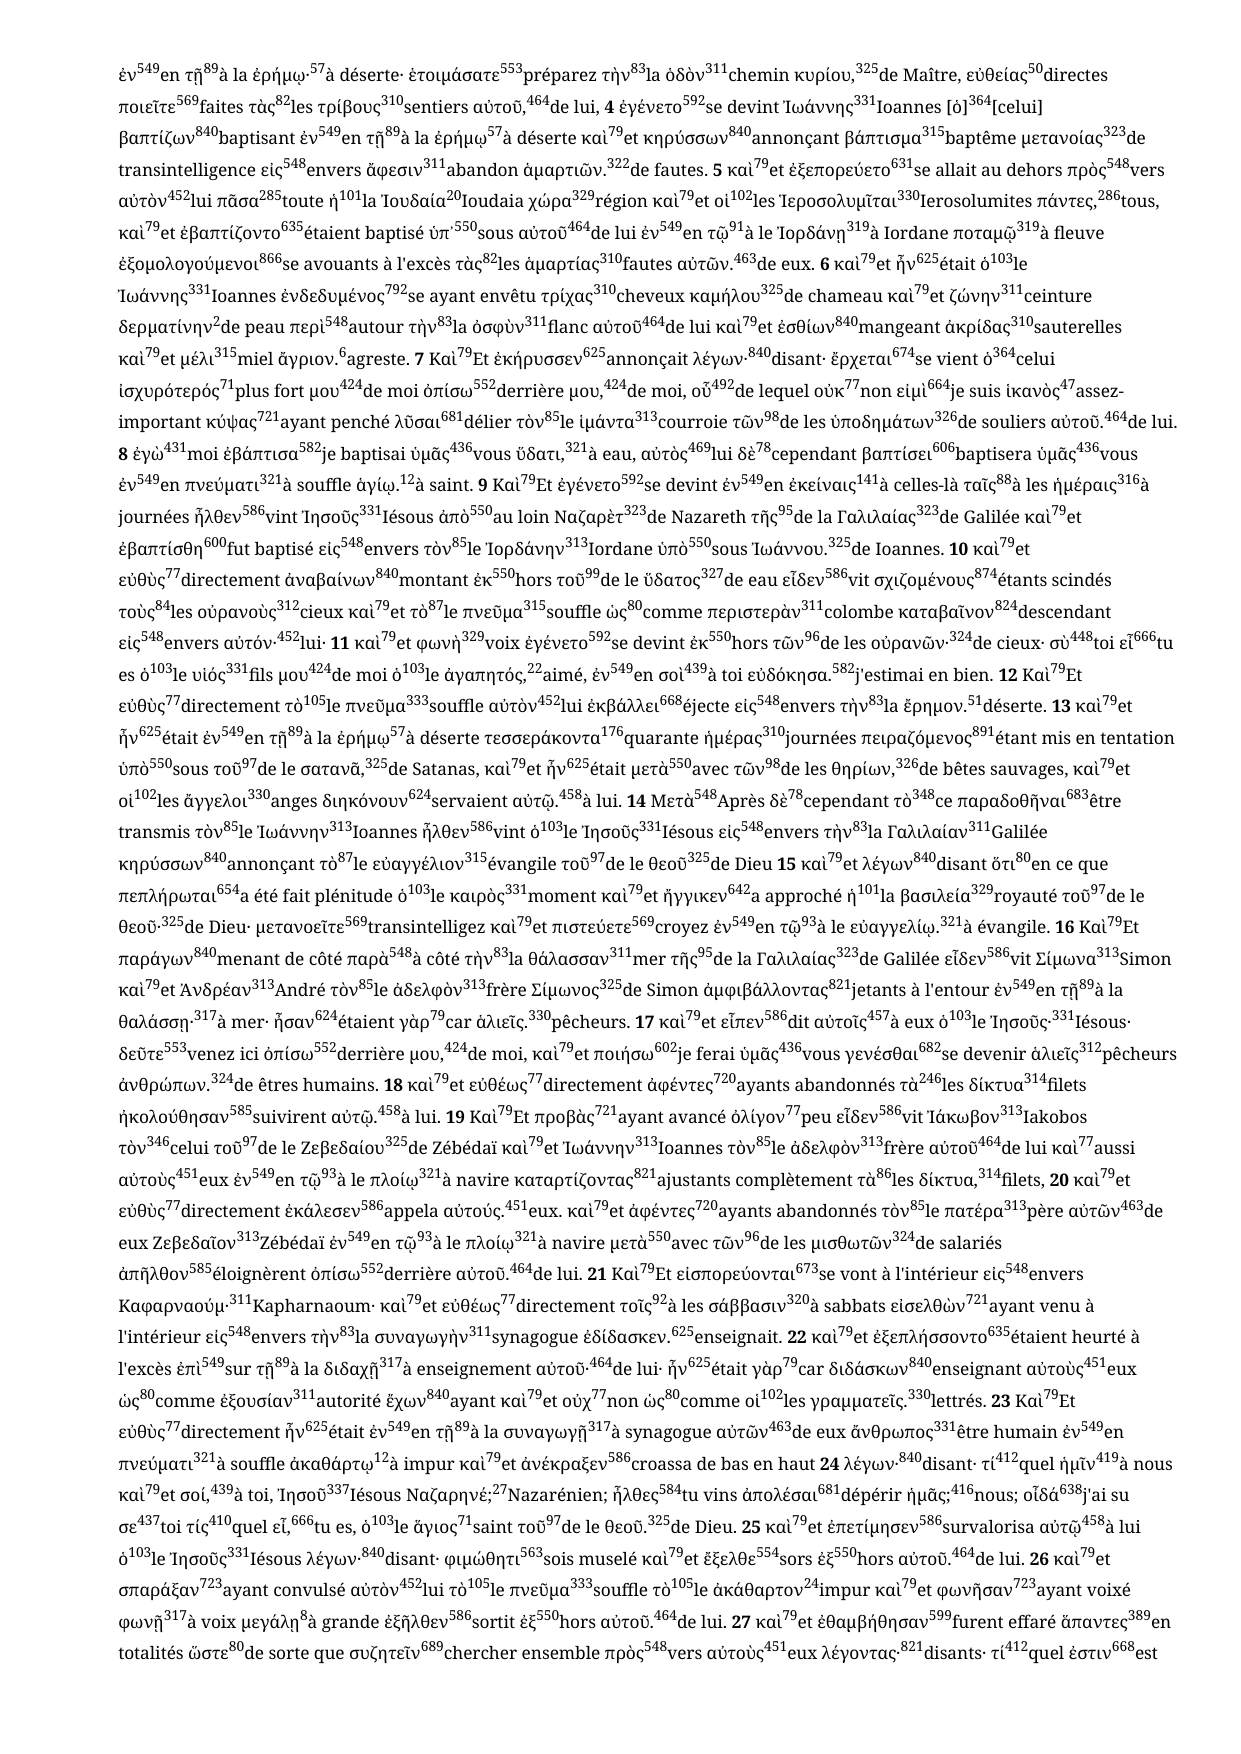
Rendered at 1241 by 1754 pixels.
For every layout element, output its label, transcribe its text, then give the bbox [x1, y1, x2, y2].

text 1 Ἀρχὴ329Origine τοῦ99de le εὐαγγελίου327de évangile Ἰησοῦ325de Iésous Χριστοῦ325de Christ [υἱοῦ325[de fils θεοῦ].325de Dieu]. 2 Καθὼς77De haut en bas comme γέγραπται654a été graphé ἐν549en τῷ91à le Ἠσαΐᾳ319à Ésaïa τῷ91à le προφήτῃ·319à prophète· ἰδοὺ306voici ἀποστέλλω664j'envoie τὸν85le ἄγγελόν313ange μου424de moi πρὸ550d'avant προσώπου327de face σου,442de toi, ὃς498lequel κατασκευάσει606préparera de haut en bas τὴν83la ὁδόν311chemin σου·442de toi· 3 φωνὴ329voix βοῶντος834de beuglant ἐν549en τῇ89à la ἐρήμῳ·57à déserte· ἑτοιμάσατε553préparez τὴν83la ὁδὸν311chemin κυρίου,325de Maître, εὐθείας50directes ποιεῖτε569faites τὰς82les τρίβους310sentiers αὐτοῦ,464de lui, 4 ἐγένετο592se devint Ἰωάννης331Ioannes [ὁ]364[celui] βαπτίζων840baptisant ἐν549en τῇ89à la ἐρήμῳ57à déserte καὶ79et κηρύσσων840annonçant βάπτισμα315baptême μετανοίας323de transintelligence εἰς548envers ἄφεσιν311abandon ἁμαρτιῶν.322de fautes. 5 καὶ79et ἐξεπορεύετο631se allait au dehors πρὸς548vers αὐτὸν452lui πᾶσα285toute ἡ101la Ἰουδαία20Ioudaia χώρα329région καὶ79et οἱ102les Ἱεροσολυμῖται330Ierosolumites πάντες,286tous, καὶ79et ἐβαπτίζοντο635étaient baptisé ὑπ᾽550sous αὐτοῦ464de lui ἐν549en τῷ91à le Ἰορδάνῃ319à Iordane ποταμῷ319à fleuve ἐξομολογούμενοι866se avouants à l'excès τὰς82les ἁμαρτίας310fautes αὐτῶν.463de eux. 6 καὶ79et ἦν625était ὁ103le Ἰωάννης331Ioannes ἐνδεδυμένος792se ayant envêtu τρίχας310cheveux καμήλου325de chameau καὶ79et ζώνην311ceinture δερματίνην2de peau περὶ548autour τὴν83la ὀσφὺν311flanc αὐτοῦ464de lui καὶ79et ἐσθίων840mangeant ἀκρίδας310sauterelles καὶ79et μέλι315miel ἄγριον.6agreste. 7 Καὶ79Et ἐκήρυσσεν625annonçait λέγων·840disant· ἔρχεται674se vient ὁ364celui ἰσχυρότερός71plus fort μου424de moi ὀπίσω552derrière μου,424de moi, οὗ492de lequel οὐκ77non εἰμὶ664je suis ἱκανὸς47assez-important κύψας721ayant penché λῦσαι681délier τὸν85le ἱμάντα313courroie τῶν98de les ὑποδημάτων326de souliers αὐτοῦ.464de lui. 8 ἐγὼ431moi ἐβάπτισα582je baptisai ὑμᾶς436vous ὕδατι,321à eau, αὐτὸς469lui δὲ78cependant βαπτίσει606baptisera ὑμᾶς436vous ἐν549en πνεύματι321à souffle ἁγίῳ.12à saint. 9 Καὶ79Et ἐγένετο592se devint ἐν549en ἐκείναις141à celles-là ταῖς88à les ἡμέραις316à journées ἦλθεν586vint Ἰησοῦς331Iésous ἀπὸ550au loin Ναζαρὲτ323de Nazareth τῆς95de la Γαλιλαίας323de Galilée καὶ79et ἐβαπτίσθη600fut baptisé εἰς548envers τὸν85le Ἰορδάνην313Iordane ὑπὸ550sous Ἰωάννου.325de Ioannes. 10 καὶ79et εὐθὺς77directement ἀναβαίνων840montant ἐκ550hors τοῦ99de le ὕδατος327de eau εἶδεν586vit σχιζομένους874étants scindés τοὺς84les οὐρανοὺς312cieux καὶ79et τὸ87le πνεῦμα315souffle ὡς80comme περιστερὰν311colombe καταβαῖνον824descendant εἰς548envers αὐτόν·452lui· 11 καὶ79et φωνὴ329voix ἐγένετο592se devint ἐκ550hors τῶν96de les οὐρανῶν·324de cieux· σὺ448toi εἶ666tu es ὁ103le υἱός331fils μου424de moi ὁ103le ἀγαπητός,22aimé, ἐν549en σοὶ439à toi εὐδόκησα.582j'estimai en bien. 12 Καὶ79Et εὐθὺς77directement τὸ105le πνεῦμα333souffle αὐτὸν452lui ἐκβάλλει668éjecte εἰς548envers τὴν83la ἔρημον.51déserte. 13 καὶ79et ἦν625était ἐν549en τῇ89à la ἐρήμῳ57à déserte τεσσεράκοντα176quarante ἡμέρας310journées πειραζόμενος891étant mis en tentation ὑπὸ550sous τοῦ97de le σατανᾶ,325de Satanas, καὶ79et ἦν625était μετὰ550avec τῶν98de les θηρίων,326de bêtes sauvages, καὶ79et οἱ102les ἄγγελοι330anges διηκόνουν624servaient αὐτῷ.458à lui. 14 Μετὰ548Après δὲ78cependant τὸ348ce παραδοθῆναι683être transmis τὸν85le Ἰωάννην313Ioannes ἦλθεν586vint ὁ103le Ἰησοῦς331Iésous εἰς548envers τὴν83la Γαλιλαίαν311Galilée κηρύσσων840annonçant τὸ87le εὐαγγέλιον315évangile τοῦ97de le θεοῦ325de Dieu 15 καὶ79et λέγων840disant ὅτι80en ce que πεπλήρωται654a été fait plénitude ὁ103le καιρὸς331moment καὶ79et ἤγγικεν642a approché ἡ101la βασιλεία329royauté τοῦ97de le θεοῦ·325de Dieu· μετανοεῖτε569transintelligez καὶ79et πιστεύετε569croyez ἐν549en τῷ93à le εὐαγγελίῳ.321à évangile. 16 Καὶ79Et παράγων840menant de côté παρὰ548à côté τὴν83la θάλασσαν311mer τῆς95de la Γαλιλαίας323de Galilée εἶδεν586vit Σίμωνα313Simon καὶ79et Ἀνδρέαν313André τὸν85le ἀδελφὸν313frère Σίμωνος325de Simon ἀμφιβάλλοντας821jetants à l'entour ἐν549en τῇ89à la θαλάσσῃ·317à mer· ἦσαν624étaient γὰρ79car ἁλιεῖς.330pêcheurs. 17 καὶ79et εἶπεν586dit αὐτοῖς457à eux ὁ103le Ἰησοῦς·331Iésous· δεῦτε553venez ici ὀπίσω552derrière μου,424de moi, καὶ79et ποιήσω602je ferai ὑμᾶς436vous γενέσθαι682se devenir ἁλιεῖς312pêcheurs ἀνθρώπων.324de êtres humains. 18 καὶ79et εὐθέως77directement ἀφέντες720ayants abandonnés τὰ246les δίκτυα314filets ἠκολούθησαν585suivirent αὐτῷ.458à lui. 19 Καὶ79Et προβὰς721ayant avancé ὀλίγον77peu εἶδεν586vit Ἰάκωβον313Iakobos τὸν346celui τοῦ97de le Ζεβεδαίου325de Zébédaï καὶ79et Ἰωάννην313Ioannes τὸν85le ἀδελφὸν313frère αὐτοῦ464de lui καὶ77aussi αὐτοὺς451eux ἐν549en τῷ93à le πλοίῳ321à navire καταρτίζοντας821ajustants complètement τὰ86les δίκτυα,314filets, 20 καὶ79et εὐθὺς77directement ἐκάλεσεν586appela αὐτούς.451eux. καὶ79et ἀφέντες720ayants abandonnés τὸν85le πατέρα313père αὐτῶν463de eux Ζεβεδαῖον313Zébédaï ἐν549en τῷ93à le πλοίῳ321à navire μετὰ550avec τῶν96de les μισθωτῶν324de salariés ἀπῆλθον585éloignèrent ὀπίσω552derrière αὐτοῦ.464de lui. 21 Καὶ79Et εἰσπορεύονται673se vont à l'intérieur εἰς548envers Καφαρναούμ·311Kapharnaoum· καὶ79et εὐθέως77directement τοῖς92à les σάββασιν320à sabbats εἰσελθὼν721ayant venu à l'intérieur εἰς548envers τὴν83la συναγωγὴν311synagogue ἐδίδασκεν.625enseignait. 22 καὶ79et ἐξεπλήσσοντο635étaient heurté à l'excès ἐπὶ549sur τῇ89à la διδαχῇ317à enseignement αὐτοῦ·464de lui· ἦν625était γὰρ79car διδάσκων840enseignant αὐτοὺς451eux ὡς80comme ἐξουσίαν311autorité ἔχων840ayant καὶ79et οὐχ77non ὡς80comme οἱ102les γραμματεῖς.330lettrés. 23 Καὶ79Et εὐθὺς77directement ἦν625était ἐν549en τῇ89à la συναγωγῇ317à synagogue αὐτῶν463de eux ἄνθρωπος331être humain ἐν549en πνεύματι321à souffle ἀκαθάρτῳ12à impur καὶ79et ἀνέκραξεν586croassa de bas en haut 24 λέγων·840disant· τί412quel ἡμῖν419à nous καὶ79et σοί,439à toi, Ἰησοῦ337Iésous Ναζαρηνέ;27Nazarénien; ἦλθες584tu vins ἀπολέσαι681dépérir ἡμᾶς;416nous; οἶδά638j'ai su σε437toi τίς410quel εἶ,666tu es, ὁ103le ἅγιος71saint τοῦ97de le θεοῦ.325de Dieu. 25 καὶ79et ἐπετίμησεν586survalorisa αὐτῷ458à lui ὁ103le Ἰησοῦς331Iésous λέγων·840disant· φιμώθητι563sois muselé καὶ79et ἔξελθε554sors ἐξ550hors αὐτοῦ.464de lui. 26 καὶ79et σπαράξαν723ayant convulsé αὐτὸν452lui τὸ105le πνεῦμα333souffle τὸ105le ἀκάθαρτον24impur καὶ79et φωνῆσαν723ayant voixé φωνῇ317à voix μεγάλῃ8à grande ἐξῆλθεν586sortit ἐξ550hors αὐτοῦ.464de lui. 27 καὶ79et ἐθαμβήθησαν599furent effaré ἅπαντες389en totalités ὥστε80de sorte que συζητεῖν689chercher ensemble πρὸς548vers αὐτοὺς451eux λέγοντας·821disants· τί412quel ἐστιν668est τοῦτο;366ce-ci; διδαχὴ329enseignement καινὴ20nouvelle κατ᾽548selon ἐξουσίαν·311autorité· καὶ77aussi τοῖς92à les πνεύμασιν320à souffles τοῖς92à les ἀκαθάρτοις11à impurs ἐπιτάσσει,668ordonne sûrement, καὶ79et ὑπακούουσιν667écoutent en soumission αὐτῷ.458à lui. 28 καὶ79et ἐξῆλθεν586sortit ἡ101la ἀκοὴ329écoute αὐτοῦ464de lui εὐθὺς77directement πανταχοῦ77partout εἰς548envers ὅλην267toute entière τὴν83la περίχωρον51région alentour τῆς95de la Γαλιλαίας.323de Galilée. 29 Καὶ79Et εὐθὺς77directement ἐκ550hors τῆς95de la συναγωγῆς323de synagogue ἐξελθόντες720ayants sortis ἦλθον585vinrent εἰς548envers τὴν83la οἰκίαν311maison d'habitation Σίμωνος325de Simon καὶ79et Ἀνδρέου325de André μετὰ550avec Ἰακώβου325de Iakobos καὶ79et Ἰωάννου.325de Ioannes. 30 ἡ101la δὲ78cependant πενθερὰ329belle-mère Σίμωνος325de Simon κατέκειτο631se couchait de haut en bas πυρέσσουσα,838enfiévrante, καὶ79et εὐθὺς77directement λέγουσιν667disent αὐτῷ458à lui περὶ550autour αὐτῆς.462de elle. 31 καὶ79et προσελθὼν721ayant venu vers ἤγειρεν586éveilla αὐτὴν450elle κρατήσας721ayant saisi avec force τῆς255de la χειρός·323de main· καὶ79et ἀφῆκεν586abandonna αὐτὴν450elle ὁ103le πυρετός,331fièvre, καὶ79et διηκόνει625servait αὐτοῖς.457à eux. 32 Ὀψίας63de Tardive δὲ78cependant γενομένης,732de se ayante devenue, ὅτε77lorsque ἔδυ586plongea ὁ103le ἥλιος,331soleil, ἔφερον624portaient πρὸς548vers αὐτὸν452lui πάντας268tous τοὺς345ceux κακῶς77malicieusement ἔχοντας821ayants καὶ79et τοὺς345ceux δαιμονιζομένους·874étants démonisés· 33 καὶ79et ἦν625était ὅλη285toute entière ἡ101la πόλις329cité ἐπισυνηγμένη811ayante étée rassemblée πρὸς548vers τὴν83la θύραν.311porte. 34 καὶ79et ἐθεράπευσεν586soigna πολλοὺς372nombreux κακῶς77malicieusement ἔχοντας821ayants ποικίλαις7à diverses νόσοις316à maladies καὶ79et δαιμόνια314démons πολλὰ270nombreux ἐξέβαλεν586éjecta καὶ79et οὐκ77non ἤφιεν625abandonnait λαλεῖν689bavarder τὰ86les δαιμόνια,314démons, ὅτι80en ce que ᾔδεισαν658avaient su αὐτόν.452lui. 35 Καὶ79Et πρωῒ77matinalement ἔννυχα77nuitamment λίαν77extrêmement ἀναστὰς721ayant redressé ἐξῆλθεν586sortit καὶ79et ἀπῆλθεν586éloigna εἰς548envers ἔρημον4désert τόπον313lieu κἀκεῖ77et là προσηύχετο.631se priait. 36 καὶ79et κατεδίωξεν586poursuivit de haut en bas αὐτὸν452lui Σίμων331Simon καὶ79et οἱ363ceux μετ᾽550avec αὐτοῦ,464de lui, 37 καὶ79et εὗρον585trouvèrent αὐτὸν452lui καὶ79et λέγουσιν667disent αὐτῷ458à lui ὅτι80en ce que πάντες389tous ζητοῦσίν667cherchent σε.437toi. 38 καὶ79et λέγει668dit αὐτοῖς·457à eux· ἄγωμεν916que nous conduisions ἀλλαχοῦ77ailleurs εἰς548envers τὰς82les ἐχομένας846se ayantes κωμοπόλεις,310bourgades, ἵνα80afin que καὶ77aussi ἐκεῖ77là κηρύξω·895que j'annonce· εἰς548envers τοῦτο348ce-ci γὰρ79car ἐξῆλθον.582je sortis. 39 Καὶ79Et ἦλθεν586vint κηρύσσων840annonçant εἰς548envers τὰς82les συναγωγὰς310synagogues αὐτῶν463de eux εἰς548envers ὅλην267toute entière τὴν83la Γαλιλαίαν311Galilée καὶ79et τὰ86les δαιμόνια314démons ἐκβάλλων.840éjectant. 40 Καὶ79Et ἔρχεται674se vient πρὸς548vers αὐτὸν452lui λεπρὸς71lépreux παρακαλῶν840appelant à côté αὐτὸν452lui [καὶ79[et γονυπετῶν]840agenouillant] καὶ79et λέγων840disant αὐτῷ458à lui ὅτι80en ce que ἐὰν80si le cas échéant θέλῃς919que tu veuilles δύνασαί672tu te peux με417moi καθαρίσαι.681purifier. 41 καὶ79et σπλαγχνισθεὶς760ayant été remué aux entrailles ἐκτείνας721ayant étendu τὴν83la χεῖρα311main αὐτοῦ464de lui ἥψατο592se toucha καὶ79et λέγει668dit αὐτῷ·458à lui· θέλω,664je veux, καθαρίσθητι·563sois purifié· 42 καὶ79et εὐθὺς77directement ἀπῆλθεν586éloigna ἀπ᾽550au loin αὐτοῦ464de lui ἡ101la λέπρα,329lèpre, καὶ79et ἐκαθερίσθη.600fut purifié. 43 καὶ79et ἐμβριμησάμενος740se ayant irrité dans αὐτῷ458à lui εὐθὺς77directement ἐξέβαλεν586éjecta αὐτὸν452lui 44 καὶ79et λέγει668dit αὐτῷ·458à lui· ὅρα570vois μηδενὶ378à ne pas un μηδὲν375ne pas un εἴπῃς,897que tu dises, ἀλλ᾽79mais ὕπαγε570dirige en arrière σεαυτὸν516toi-même δεῖξον554montre τῷ91à le ἱερεῖ319à sacrificateur καὶ79et προσένεγκε554apporte περὶ550autour τοῦ97de le καθαρισμοῦ325de purification σου442de toi ἃ481lesquels προσέταξεν586ordonnança auprès Μωϋσῆς,331Môusês, εἰς548envers μαρτύριον315témoignage αὐτοῖς.457à eux. 45 Ὁ469Celui δὲ78cependant ἐξελθὼν721ayant sorti ἤρξατο592se origina κηρύσσειν689annoncer πολλὰ374nombreux καὶ79et διαφημίζειν689divulguer τὸν85le λόγον,313discours, ὥστε80de sorte que μηκέτι77ne pas plus αὐτὸν452lui δύνασθαι690se pouvoir φανερῶς77visiblement εἰς548envers πόλιν311cité εἰσελθεῖν,681venir à l'intérieur, ἀλλ᾽79mais ἔξω77au-dehors ἐπ᾽549sur ἐρήμοις9à déserts τόποις318à lieux ἦν·625était· καὶ79et ἤρχοντο630se venaient πρὸς548vers αὐτὸν452lui πάντοθεν.77en toutes parts. [118, 59, 1181, 1665]
